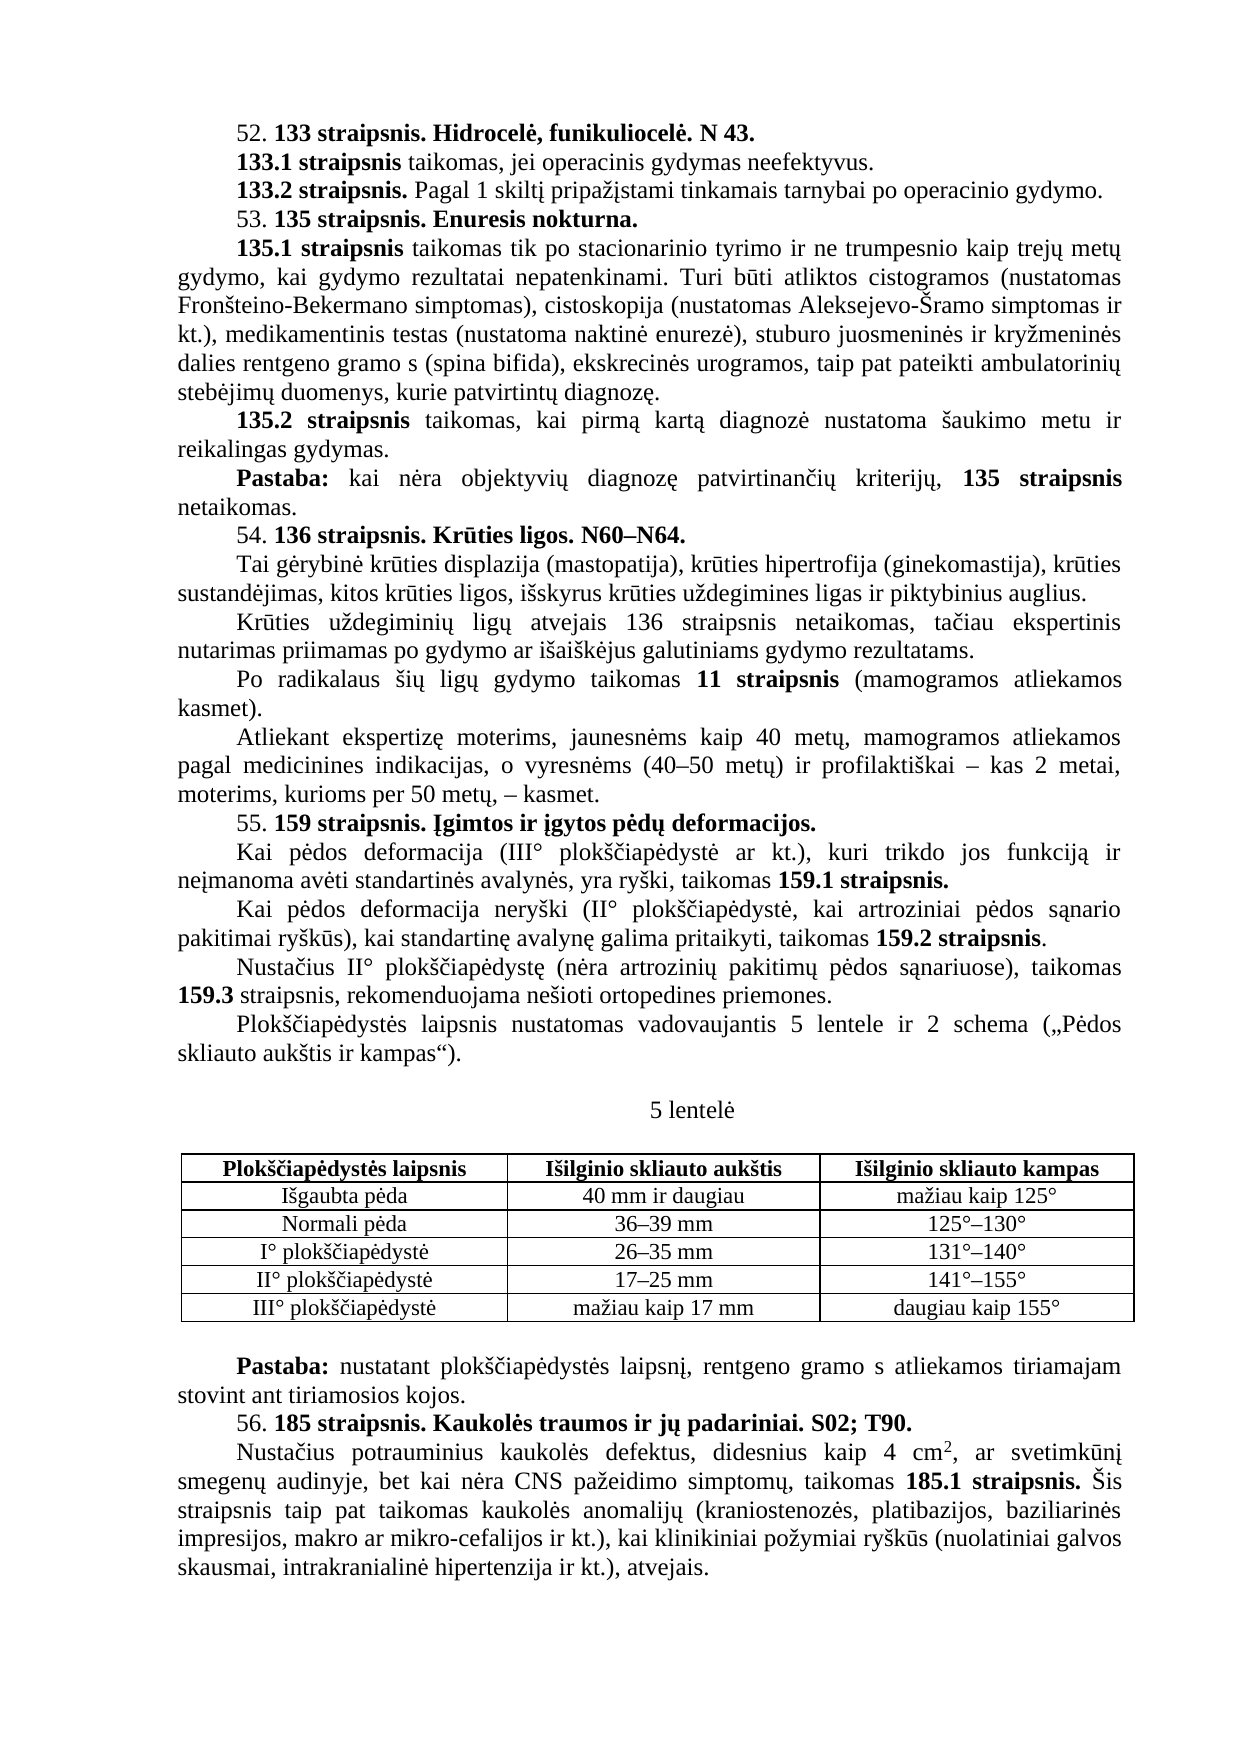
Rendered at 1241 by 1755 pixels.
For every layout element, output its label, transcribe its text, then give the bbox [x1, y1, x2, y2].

table_cell 26–35 mm [508, 1238, 819, 1265]
text 5 lentelė [649, 1096, 1122, 1124]
text Nustačius potrauminius kaukolės defektus, didesnius kaip 4 cm2, ar svetimkūnį smegenų audinyje, bet kai nėra CNS pažeidimo simptomų, taikomas 185.1 straipsnis. Šis straipsnis taip pat taikomas kaukolės anomalijų (kraniostenozės, platibazijos, baziliarinės impresijos, makro ar mikro-cefalijos ir kt.), kai klinikiniai požymiai ryškūs (nuolatiniai galvos skausmai, intrakranialinė hipertenzija ir kt.), atvejais. [177, 1437, 1122, 1581]
table_cell II° plokščiapėdystė [182, 1266, 507, 1293]
text 54. 136 straipsnis. Krūties ligos. N60–N64. [177, 521, 1122, 549]
table_cell 125°–130° [821, 1211, 1133, 1237]
text 133.1 straipsnis taikomas, jei operacinis gydymas neefektyvus. [177, 147, 1122, 176]
text Pastaba: kai nėra objektyvių diagnozę patvirtinančių kriterijų, 135 straipsnis netaikomas. [177, 463, 1122, 521]
text 135.2 straipsnis taikomas, kai pirmą kartą diagnozė nustatoma šaukimo metu ir reikalingas gydymas. [177, 406, 1122, 463]
table_cell 131°–140° [821, 1238, 1133, 1265]
table_cell 141°–155° [821, 1266, 1133, 1293]
text Plokščiapėdystės laipsnis nustatomas vadovaujantis 5 lentele ir 2 schema („Pėdos skliauto aukštis ir kampas“). [177, 1009, 1122, 1067]
text Kai pėdos deformacija neryški (II° plokščiapėdystė, kai artroziniai pėdos sąnario pakitimai ryškūs), kai standartinę avalynę galima pritaikyti, taikomas 159.2 straipsnis. [177, 894, 1122, 952]
table_cell I° plokščiapėdystė [182, 1238, 507, 1265]
text 55. 159 straipsnis. Įgimtos ir įgytos pėdų deformacijos. [177, 808, 1122, 837]
table_cell daugiau kaip 155° [821, 1294, 1133, 1321]
text Atliekant ekspertizę moterims, jaunesnėms kaip 40 metų, mamogramos atliekamos pagal medicinines indikacijas, o vyresnėms (40–50 metų) ir profilaktiškai – kas 2 metai, moterims, kurioms per 50 metų, – kasmet. [177, 722, 1122, 808]
table_cell Išgaubta pėda [182, 1183, 507, 1209]
table_cell III° plokščiapėdystė [182, 1294, 507, 1321]
text Tai gėrybinė krūties displazija (mastopatija), krūties hipertrofija (ginekomastija), krūties sustandėjimas, kitos krūties ligos, išskyrus krūties uždegimines ligas ir piktybinius auglius. [177, 549, 1122, 607]
text Nustačius II° plokščiapėdystę (nėra artrozinių pakitimų pėdos sąnariuose), taikomas 159.3 straipsnis, rekomenduojama nešioti ortopedines priemones. [177, 952, 1122, 1009]
table_cell 17–25 mm [508, 1266, 819, 1293]
text 56. 185 straipsnis. Kaukolės traumos ir jų padariniai. S02; T90. [177, 1408, 1122, 1437]
table_cell 40 mm ir daugiau [508, 1183, 819, 1209]
table_header Išilginio skliauto kampas [821, 1155, 1133, 1181]
text 133.2 straipsnis. Pagal 1 skiltį pripažįstami tinkamais tarnybai po operacinio gydymo. [177, 176, 1122, 204]
table_cell 36–39 mm [508, 1211, 819, 1237]
table_cell mažiau kaip 17 mm [508, 1294, 819, 1321]
text Krūties uždegiminių ligų atvejais 136 straipsnis netaikomas, tačiau ekspertinis nutarimas priimamas po gydymo ar išaiškėjus galutiniams gydymo rezultatams. [177, 607, 1122, 664]
table_header Plokščiapėdystės laipsnis [182, 1155, 507, 1181]
text 52. 133 straipsnis. Hidrocelė, funikuliocelė. N 43. [177, 118, 1122, 147]
text 135.1 straipsnis taikomas tik po stacionarinio tyrimo ir ne trumpesnio kaip trejų metų gydymo, kai gydymo rezultatai nepatenkinami. Turi būti atliktos cistogramos (nustatomas Fronšteino-Bekermano simptomas), cistoskopija (nustatomas Aleksejevo-Šramo simptomas ir kt.), medikamentinis testas (nustatoma naktinė enurezė), stuburo juosmeninės ir kryžmeninės dalies rentgeno gramo s (spina bifida), ekskrecinės urogramos, taip pat pateikti ambulatorinių stebėjimų duomenys, kurie patvirtintų diagnozę. [177, 233, 1122, 406]
text 53. 135 straipsnis. Enuresis nokturna. [177, 204, 1122, 233]
text Kai pėdos deformacija (III° plokščiapėdystė ar kt.), kuri trikdo jos funkciją ir neįmanoma avėti standartinės avalynės, yra ryški, taikomas 159.1 straipsnis. [177, 837, 1122, 894]
text Pastaba: nustatant plokščiapėdystės laipsnį, rentgeno gramo s atliekamos tiriamajam stovint ant tiriamosios kojos. [177, 1351, 1122, 1408]
table_header Išilginio skliauto aukštis [508, 1155, 819, 1181]
table_cell mažiau kaip 125° [821, 1183, 1133, 1209]
text Po radikalaus šių ligų gydymo taikomas 11 straipsnis (mamogramos atliekamos kasmet). [177, 664, 1122, 722]
table_cell Normali pėda [182, 1211, 507, 1237]
